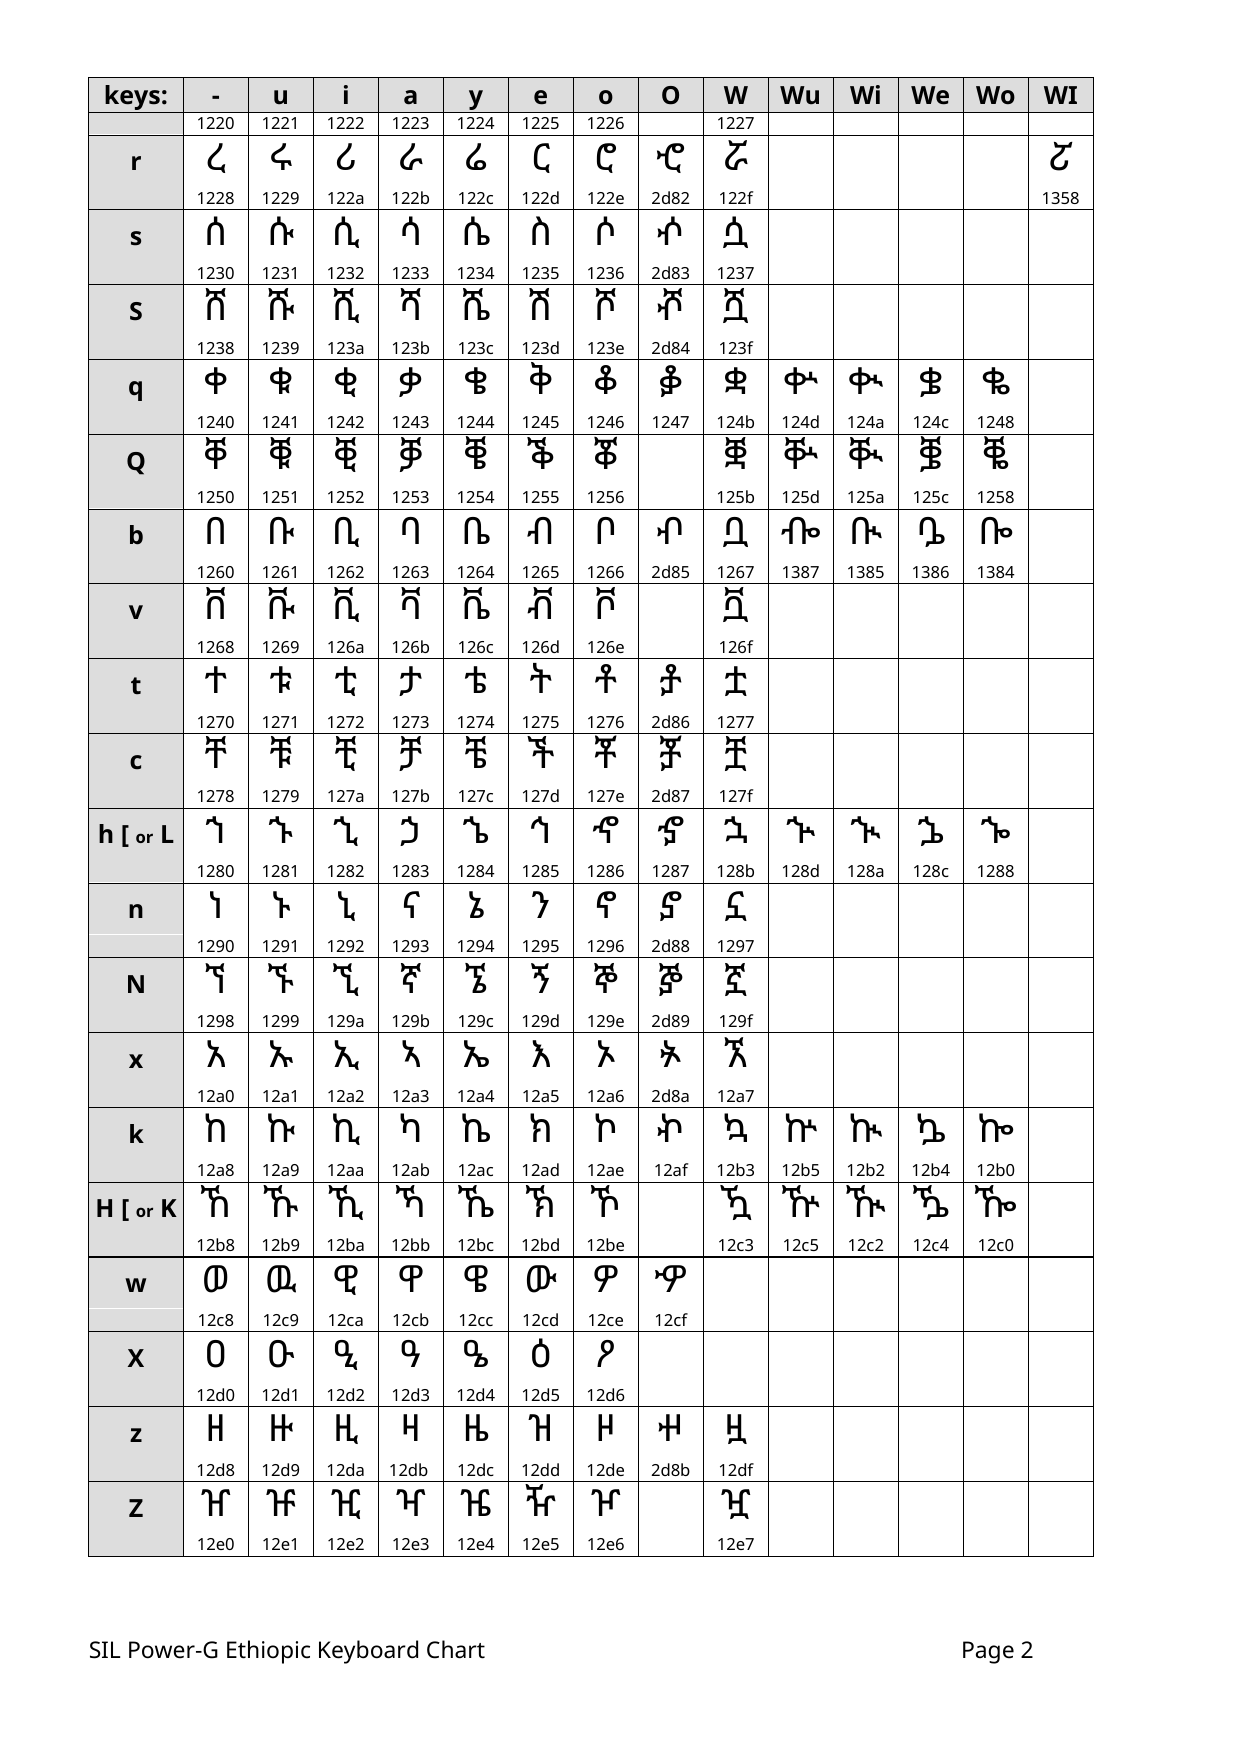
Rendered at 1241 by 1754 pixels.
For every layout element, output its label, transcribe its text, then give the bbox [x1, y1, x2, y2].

table_cell [769, 1084, 833, 1107]
table_cell ች [509, 734, 573, 785]
table_cell ዕ [509, 1332, 573, 1383]
table_cell ⶊ [639, 1033, 703, 1084]
table_cell 123c [444, 336, 508, 359]
table_cell [769, 113, 833, 134]
table_cell 129c [444, 1009, 508, 1032]
table_cell ዖ [574, 1332, 638, 1383]
table_cell 12a8 [184, 1159, 248, 1182]
table_cell 1228 [184, 187, 248, 209]
table_cell ዧ [704, 1482, 768, 1533]
table_cell 12d9 [249, 1458, 313, 1481]
table_cell [89, 1009, 183, 1032]
table_cell 12a9 [249, 1159, 313, 1182]
table_cell 1275 [509, 710, 573, 733]
table_cell [769, 187, 833, 209]
table_cell [899, 261, 963, 284]
table_cell [89, 1159, 183, 1182]
table_cell 1286 [574, 860, 638, 882]
table_cell 1290 [184, 935, 248, 957]
table_cell [964, 734, 1028, 785]
table_cell [964, 1482, 1028, 1533]
table_cell [89, 1309, 183, 1331]
table_cell 12a5 [509, 1084, 573, 1107]
table_cell ᎄ [964, 510, 1028, 561]
table_cell 1268 [184, 635, 248, 658]
table_cell H [ or K [89, 1183, 183, 1234]
table_cell [1029, 561, 1093, 583]
table_cell [964, 958, 1028, 1009]
table_cell [899, 935, 963, 957]
table_cell 126d [509, 635, 573, 658]
table_cell [1029, 1258, 1093, 1308]
table_cell Q [89, 435, 183, 486]
table_cell ቹ [249, 734, 313, 785]
table_cell ፘ [1029, 136, 1093, 187]
table_cell 1240 [184, 411, 248, 434]
table_cell ቿ [704, 734, 768, 785]
table_cell [964, 710, 1028, 733]
table_cell [834, 113, 898, 134]
table_cell [769, 1332, 833, 1383]
table_cell [964, 1332, 1028, 1383]
table_cell ቺ [314, 734, 378, 785]
table_cell 12cf [639, 1309, 703, 1331]
table_cell [899, 1482, 963, 1533]
table_cell ኌ [899, 809, 963, 860]
table_cell 1274 [444, 710, 508, 733]
table_cell ኬ [444, 1108, 508, 1159]
table_cell ቌ [899, 360, 963, 411]
table_cell [964, 336, 1028, 359]
table_cell 1385 [834, 561, 898, 583]
table_cell 12a2 [314, 1084, 378, 1107]
table_cell 12ba [314, 1234, 378, 1256]
table_cell 12a6 [574, 1084, 638, 1107]
table_cell ቫ [379, 584, 443, 635]
table_cell 1241 [249, 411, 313, 434]
table_cell ቛ [704, 435, 768, 486]
table_cell 1229 [249, 187, 313, 209]
table_cell 124a [834, 411, 898, 434]
table_cell [1029, 435, 1093, 486]
table_cell [769, 1533, 833, 1556]
table_cell 12cd [509, 1309, 573, 1331]
table_cell 1288 [964, 860, 1028, 882]
table_cell [89, 1458, 183, 1481]
table_cell ሽ [509, 285, 573, 336]
table_cell 128c [899, 860, 963, 882]
table_cell [899, 1332, 963, 1383]
table_cell ኢ [314, 1033, 378, 1084]
table_cell 123a [314, 336, 378, 359]
table_cell 1253 [379, 486, 443, 508]
table_cell 1243 [379, 411, 443, 434]
table_cell 12b2 [834, 1159, 898, 1182]
table_cell [964, 1084, 1028, 1107]
table_cell ቍ [769, 360, 833, 411]
table_cell 122f [704, 187, 768, 209]
table_cell 1230 [184, 261, 248, 284]
table_cell በ [184, 510, 248, 561]
table_cell ዙ [249, 1407, 313, 1458]
table_cell 12c5 [769, 1234, 833, 1256]
table_cell ሱ [249, 210, 313, 261]
table_cell 12b4 [899, 1159, 963, 1182]
table_cell 12b0 [964, 1159, 1028, 1182]
table_header i [314, 78, 378, 112]
table_cell ሳ [379, 210, 443, 261]
table_cell N [89, 958, 183, 1009]
table_cell [899, 1033, 963, 1084]
table_cell [899, 210, 963, 261]
table_cell [769, 1033, 833, 1084]
table_cell 1299 [249, 1009, 313, 1032]
table_cell ዚ [314, 1407, 378, 1458]
table_cell ዏ [639, 1258, 703, 1308]
table_cell ኹ [249, 1183, 313, 1234]
table_cell [964, 1383, 1028, 1406]
table_cell [639, 584, 703, 635]
table_cell 2d85 [639, 561, 703, 583]
table_cell [899, 884, 963, 934]
table_cell ኯ [639, 1108, 703, 1159]
table_cell 1252 [314, 486, 378, 508]
table_cell [899, 187, 963, 209]
table_cell [1029, 1383, 1093, 1406]
table_cell ቇ [639, 360, 703, 411]
table_cell ኟ [704, 958, 768, 1009]
table_cell ዀ [964, 1183, 1028, 1234]
table_cell ብ [509, 510, 573, 561]
table_cell 12a7 [704, 1084, 768, 1107]
table_cell ⶈ [639, 884, 703, 934]
table_cell [834, 187, 898, 209]
table_cell [769, 635, 833, 658]
table_cell 12e2 [314, 1533, 378, 1556]
table_cell [639, 1332, 703, 1383]
table_cell ቜ [899, 435, 963, 486]
table_cell 2d84 [639, 336, 703, 359]
table_cell ታ [379, 659, 443, 710]
table_cell [769, 1258, 833, 1308]
table_cell ኪ [314, 1108, 378, 1159]
table_cell 123e [574, 336, 638, 359]
table_cell 12d8 [184, 1458, 248, 1481]
table_cell ቭ [509, 584, 573, 635]
table_cell 1298 [184, 1009, 248, 1032]
table_cell [1029, 210, 1093, 261]
table_cell [1029, 1482, 1093, 1533]
table_cell [89, 261, 183, 284]
table_cell [639, 435, 703, 486]
table_cell [704, 1332, 768, 1383]
table_cell ቂ [314, 360, 378, 411]
table_cell 12e5 [509, 1533, 573, 1556]
table_cell ቔ [444, 435, 508, 486]
table_cell [834, 710, 898, 733]
table_cell [964, 935, 1028, 957]
table_cell 12aa [314, 1159, 378, 1182]
table_cell ቝ [769, 435, 833, 486]
table_cell [834, 336, 898, 359]
table_cell 2d83 [639, 261, 703, 284]
table_cell 12c0 [964, 1234, 1028, 1256]
table_cell ኲ [834, 1108, 898, 1159]
table_cell ዒ [314, 1332, 378, 1383]
table_cell 2d89 [639, 1009, 703, 1032]
table_cell ሴ [444, 210, 508, 261]
table_cell [769, 1458, 833, 1481]
table_cell ካ [379, 1108, 443, 1159]
table_cell [89, 710, 183, 733]
table_cell 126c [444, 635, 508, 658]
table_cell 1296 [574, 935, 638, 957]
table_cell [834, 935, 898, 957]
table_cell ዃ [704, 1183, 768, 1234]
table_cell ቦ [574, 510, 638, 561]
table_cell 1242 [314, 411, 378, 434]
table_cell ዝ [509, 1407, 573, 1458]
table_cell ቁ [249, 360, 313, 411]
table_cell [964, 659, 1028, 710]
table_cell 129b [379, 1009, 443, 1032]
table_cell 12d5 [509, 1383, 573, 1406]
table_cell [834, 659, 898, 710]
table_cell 122e [574, 187, 638, 209]
table_cell [89, 336, 183, 359]
table_cell ኋ [704, 809, 768, 860]
table_cell [769, 261, 833, 284]
table_cell [899, 1084, 963, 1107]
table_cell 1273 [379, 710, 443, 733]
table_cell ⶄ [639, 285, 703, 336]
table_cell ቪ [314, 584, 378, 635]
table_cell ዦ [574, 1482, 638, 1533]
table_cell k [89, 1108, 183, 1159]
table_cell ኰ [964, 1108, 1028, 1159]
table_cell ዎ [574, 1258, 638, 1308]
table_cell ሸ [184, 285, 248, 336]
table_cell ተ [184, 659, 248, 710]
table_header u [249, 78, 313, 112]
table_cell 12d1 [249, 1383, 313, 1406]
table_cell 12c4 [899, 1234, 963, 1256]
table_cell 1225 [509, 113, 573, 134]
table_cell r [89, 136, 183, 187]
table_cell 1254 [444, 486, 508, 508]
table_cell ቆ [574, 360, 638, 411]
table_cell ዟ [704, 1407, 768, 1458]
table_cell ⶂ [639, 136, 703, 187]
table_cell ዌ [444, 1258, 508, 1308]
table_cell ሷ [704, 210, 768, 261]
table_cell [834, 136, 898, 187]
table_cell ክ [509, 1108, 573, 1159]
table_cell 127c [444, 785, 508, 808]
table_cell [834, 635, 898, 658]
table_cell ሪ [314, 136, 378, 187]
table_cell [769, 785, 833, 808]
table_cell ቯ [704, 584, 768, 635]
table_cell ኻ [379, 1183, 443, 1234]
table_cell 12dc [444, 1458, 508, 1481]
table_cell [639, 1234, 703, 1256]
table_cell ኆ [574, 809, 638, 860]
table_cell 12a4 [444, 1084, 508, 1107]
table_cell 12c3 [704, 1234, 768, 1256]
table_cell 1255 [509, 486, 573, 508]
table_cell 1260 [184, 561, 248, 583]
table_cell 12bc [444, 1234, 508, 1256]
table_cell [769, 136, 833, 187]
table_cell ኔ [444, 884, 508, 934]
table_cell ዊ [314, 1258, 378, 1308]
table_cell [964, 1309, 1028, 1331]
table_cell [899, 136, 963, 187]
table_cell ኩ [249, 1108, 313, 1159]
table_cell [1029, 935, 1093, 957]
table_cell 1266 [574, 561, 638, 583]
table_cell ሩ [249, 136, 313, 187]
table_cell 1280 [184, 860, 248, 882]
table_cell ኖ [574, 884, 638, 934]
table_cell 123d [509, 336, 573, 359]
table_cell ኚ [314, 958, 378, 1009]
table_cell [834, 261, 898, 284]
table_cell 12cb [379, 1309, 443, 1331]
table_cell 127a [314, 785, 378, 808]
table_cell ቒ [314, 435, 378, 486]
table_cell [964, 113, 1028, 134]
table_cell 12b3 [704, 1159, 768, 1182]
table_cell 12cc [444, 1309, 508, 1331]
table_header Wu [769, 78, 833, 112]
table_cell ቷ [704, 659, 768, 710]
table_cell ᎅ [834, 510, 898, 561]
table_cell 1258 [964, 486, 1028, 508]
table_cell ት [509, 659, 573, 710]
table_cell [769, 935, 833, 957]
table_cell 1262 [314, 561, 378, 583]
table_cell 2d8b [639, 1458, 703, 1481]
table_cell 12da [314, 1458, 378, 1481]
table_cell ᎆ [899, 510, 963, 561]
table_cell 2d86 [639, 710, 703, 733]
table_cell ኜ [444, 958, 508, 1009]
table_cell ሲ [314, 210, 378, 261]
table_cell ዛ [379, 1407, 443, 1458]
table_cell ዋ [379, 1258, 443, 1308]
table_cell ን [509, 884, 573, 934]
table_cell [834, 958, 898, 1009]
table_cell 127e [574, 785, 638, 808]
table_cell ቐ [184, 435, 248, 486]
table_cell 1292 [314, 935, 378, 957]
table_cell ቱ [249, 659, 313, 710]
table_cell [1029, 584, 1093, 635]
table_cell 125d [769, 486, 833, 508]
table_cell 1238 [184, 336, 248, 359]
table_cell ቘ [964, 435, 1028, 486]
table_cell ሰ [184, 210, 248, 261]
table_cell n [89, 884, 183, 934]
table_cell ቓ [379, 435, 443, 486]
table_cell 125a [834, 486, 898, 508]
table_cell ቈ [964, 360, 1028, 411]
table_cell 1293 [379, 935, 443, 957]
table_cell ቾ [574, 734, 638, 785]
table_cell [1029, 1458, 1093, 1481]
table_cell ቨ [184, 584, 248, 635]
table_cell 1239 [249, 336, 313, 359]
table_cell 12bb [379, 1234, 443, 1256]
table_cell [834, 1383, 898, 1406]
table_cell 2d88 [639, 935, 703, 957]
table_cell አ [184, 1033, 248, 1084]
table_header o [574, 78, 638, 112]
table_cell ኑ [249, 884, 313, 934]
table_cell [899, 285, 963, 336]
table_cell [89, 411, 183, 434]
table_cell ሬ [444, 136, 508, 187]
table_cell [1029, 659, 1093, 710]
table_cell 1226 [574, 113, 638, 134]
table_cell q [89, 360, 183, 411]
table_cell ሿ [704, 285, 768, 336]
table_cell [769, 1383, 833, 1406]
table_cell [899, 1258, 963, 1308]
table_cell ኞ [574, 958, 638, 1009]
table_cell ሾ [574, 285, 638, 336]
table_cell ኂ [314, 809, 378, 860]
table_cell [89, 113, 183, 134]
table_cell 1277 [704, 710, 768, 733]
table_cell ⶆ [639, 659, 703, 710]
table_cell s [89, 210, 183, 261]
table_cell 1284 [444, 860, 508, 882]
table_cell [964, 285, 1028, 336]
table_cell ኃ [379, 809, 443, 860]
table_cell ና [379, 884, 443, 934]
table_cell [769, 1482, 833, 1533]
table_cell 1285 [509, 860, 573, 882]
table_cell ኒ [314, 884, 378, 934]
table_cell ቮ [574, 584, 638, 635]
table_cell 122d [509, 187, 573, 209]
table_cell 12b8 [184, 1234, 248, 1256]
table_cell ዐ [184, 1332, 248, 1383]
table_cell 1269 [249, 635, 313, 658]
table_header O [639, 78, 703, 112]
table_cell ቡ [249, 510, 313, 561]
table_cell 1386 [899, 561, 963, 583]
table_cell 1244 [444, 411, 508, 434]
table_cell ቤ [444, 510, 508, 561]
table_cell 1297 [704, 935, 768, 957]
table_cell 12ae [574, 1159, 638, 1182]
table_cell 1295 [509, 935, 573, 957]
table_cell [964, 584, 1028, 635]
table_cell [834, 785, 898, 808]
table_cell [899, 635, 963, 658]
table_cell [89, 1383, 183, 1406]
table_cell ዑ [249, 1332, 313, 1383]
table_cell [704, 1309, 768, 1331]
table_cell 12ce [574, 1309, 638, 1331]
table_cell 12be [574, 1234, 638, 1256]
table_cell ከ [184, 1108, 248, 1159]
table_cell [89, 486, 183, 508]
table_cell 12d0 [184, 1383, 248, 1406]
table_cell [1029, 1309, 1093, 1331]
table_cell 126f [704, 635, 768, 658]
table_cell [899, 659, 963, 710]
table_cell [1029, 958, 1093, 1009]
table_cell [899, 584, 963, 635]
table_cell ቚ [834, 435, 898, 486]
table_cell ዠ [184, 1482, 248, 1533]
table_cell [834, 1084, 898, 1107]
table_cell 1248 [964, 411, 1028, 434]
table_cell ኊ [834, 809, 898, 860]
table_header e [509, 78, 573, 112]
table_cell 125c [899, 486, 963, 508]
table_cell ⶃ [639, 210, 703, 261]
table_cell ⶅ [639, 510, 703, 561]
table_cell ቧ [704, 510, 768, 561]
table_cell ቬ [444, 584, 508, 635]
table_cell 12e3 [379, 1533, 443, 1556]
table_cell 1263 [379, 561, 443, 583]
table_cell 128a [834, 860, 898, 882]
table_cell 12d2 [314, 1383, 378, 1406]
table_cell 12d6 [574, 1383, 638, 1406]
table_cell 1221 [249, 113, 313, 134]
table_cell [1029, 1332, 1093, 1383]
table_cell 126b [379, 635, 443, 658]
table_cell [89, 860, 183, 882]
table_cell 129e [574, 1009, 638, 1032]
table_cell ዘ [184, 1407, 248, 1458]
table_cell ኄ [444, 809, 508, 860]
table_cell ⶇ [639, 734, 703, 785]
table_cell ⶋ [639, 1407, 703, 1458]
table_cell 12e1 [249, 1533, 313, 1556]
table_cell 12e7 [704, 1533, 768, 1556]
table_cell Z [89, 1482, 183, 1533]
table_cell 12df [704, 1458, 768, 1481]
table_cell ር [509, 136, 573, 187]
table_cell [1029, 1533, 1093, 1556]
table_cell [639, 635, 703, 658]
table_cell 124c [899, 411, 963, 434]
table_cell [964, 1533, 1028, 1556]
table_cell ዣ [379, 1482, 443, 1533]
table_cell 1232 [314, 261, 378, 284]
table_cell [964, 635, 1028, 658]
table_cell [769, 336, 833, 359]
table_cell 12c2 [834, 1234, 898, 1256]
table_cell ዔ [444, 1332, 508, 1383]
table_cell [899, 336, 963, 359]
table_cell [1029, 1033, 1093, 1084]
table_cell [769, 285, 833, 336]
table_cell [1029, 785, 1093, 808]
table_cell ዥ [509, 1482, 573, 1533]
table_cell ኀ [184, 809, 248, 860]
table_cell 1282 [314, 860, 378, 882]
table_cell [964, 210, 1028, 261]
table_cell [899, 958, 963, 1009]
table_cell 122a [314, 187, 378, 209]
table_cell ቢ [314, 510, 378, 561]
table_cell 2d82 [639, 187, 703, 209]
table_cell [964, 1407, 1028, 1458]
table_cell 12ac [444, 1159, 508, 1182]
table_header W [704, 78, 768, 112]
table_cell [899, 1383, 963, 1406]
table_cell [964, 785, 1028, 808]
table_cell 122b [379, 187, 443, 209]
table_cell 1287 [639, 860, 703, 882]
table_cell [89, 935, 183, 957]
table_cell 123f [704, 336, 768, 359]
table_cell 1358 [1029, 187, 1093, 209]
table_cell 128b [704, 860, 768, 882]
table_cell 126a [314, 635, 378, 658]
table_cell ሹ [249, 285, 313, 336]
table_cell 2d87 [639, 785, 703, 808]
table_cell [1029, 1234, 1093, 1256]
table_cell [769, 958, 833, 1009]
table_cell [834, 1009, 898, 1032]
table_cell 12b9 [249, 1234, 313, 1256]
table_cell ኡ [249, 1033, 313, 1084]
table_cell [1029, 1407, 1093, 1458]
table_cell [834, 1033, 898, 1084]
table_cell 1294 [444, 935, 508, 957]
table_cell S [89, 285, 183, 336]
table_cell [1029, 1183, 1093, 1234]
table_cell ው [509, 1258, 573, 1308]
table_cell [1029, 860, 1093, 882]
table_cell h [ or L [89, 809, 183, 860]
table_cell 12db [379, 1458, 443, 1481]
table_cell 1279 [249, 785, 313, 808]
table_cell 1247 [639, 411, 703, 434]
table_cell 1256 [574, 486, 638, 508]
table_cell [639, 1482, 703, 1533]
table_cell ኁ [249, 809, 313, 860]
table_cell [964, 884, 1028, 934]
table_cell ነ [184, 884, 248, 934]
table_cell 1233 [379, 261, 443, 284]
table_cell [834, 734, 898, 785]
table_cell [769, 1309, 833, 1331]
table_cell [964, 136, 1028, 187]
table_cell 1234 [444, 261, 508, 284]
table_cell [964, 1258, 1028, 1308]
table_header keys: [89, 78, 183, 112]
table_cell [704, 1383, 768, 1406]
table_cell 1278 [184, 785, 248, 808]
table_cell [899, 785, 963, 808]
table_cell [964, 1033, 1028, 1084]
table_cell [769, 210, 833, 261]
table_cell ኳ [704, 1108, 768, 1159]
table_cell ቻ [379, 734, 443, 785]
table_cell ዓ [379, 1332, 443, 1383]
table_cell [1029, 411, 1093, 434]
table_cell 1245 [509, 411, 573, 434]
table_cell ሯ [704, 136, 768, 187]
table_cell 1281 [249, 860, 313, 882]
table_cell [899, 1407, 963, 1458]
table_cell [1029, 710, 1093, 733]
table_cell ኦ [574, 1033, 638, 1084]
table_cell [704, 1258, 768, 1308]
table_cell ኘ [184, 958, 248, 1009]
table_cell [834, 1407, 898, 1458]
table_cell [639, 486, 703, 508]
table_cell x [89, 1033, 183, 1084]
table_cell ሶ [574, 210, 638, 261]
table_cell [1029, 360, 1093, 411]
table_cell 12c9 [249, 1309, 313, 1331]
table_cell 1224 [444, 113, 508, 134]
table_cell 12a3 [379, 1084, 443, 1107]
table_cell 1237 [704, 261, 768, 284]
table_cell ዜ [444, 1407, 508, 1458]
table_cell ቅ [509, 360, 573, 411]
table_cell ኇ [639, 809, 703, 860]
table_cell ኅ [509, 809, 573, 860]
table_cell 125b [704, 486, 768, 508]
table_cell [899, 1009, 963, 1032]
table_cell ᎇ [769, 510, 833, 561]
table_cell w [89, 1258, 183, 1308]
table_cell [1029, 510, 1093, 561]
table_cell [834, 584, 898, 635]
table_cell 1264 [444, 561, 508, 583]
table_cell 122c [444, 187, 508, 209]
table_cell ቸ [184, 734, 248, 785]
table_cell ኴ [899, 1108, 963, 1159]
table_cell [834, 1482, 898, 1533]
table_cell 12c8 [184, 1309, 248, 1331]
table_cell [834, 1533, 898, 1556]
table_cell ቑ [249, 435, 313, 486]
table_cell 1283 [379, 860, 443, 882]
table_cell ኙ [249, 958, 313, 1009]
table_cell [1029, 336, 1093, 359]
table_cell [1029, 884, 1093, 934]
table_header a [379, 78, 443, 112]
table_cell 12a0 [184, 1084, 248, 1107]
table_cell 126e [574, 635, 638, 658]
table_cell ቀ [184, 360, 248, 411]
table_cell 1223 [379, 113, 443, 134]
table_cell [899, 1458, 963, 1481]
table_cell [89, 187, 183, 209]
table_cell [89, 635, 183, 658]
table_cell [89, 785, 183, 808]
table_cell 1246 [574, 411, 638, 434]
table_cell [1029, 113, 1093, 134]
table_cell 1267 [704, 561, 768, 583]
table_cell [89, 561, 183, 583]
table_cell 1265 [509, 561, 573, 583]
table_cell 127f [704, 785, 768, 808]
table_cell ዂ [834, 1183, 898, 1234]
table_cell ባ [379, 510, 443, 561]
table_cell 12ad [509, 1159, 573, 1182]
table_cell [769, 1407, 833, 1458]
table_cell ዉ [249, 1258, 313, 1308]
table_cell [769, 584, 833, 635]
table_cell 127d [509, 785, 573, 808]
table_cell 129f [704, 1009, 768, 1032]
table_cell 1236 [574, 261, 638, 284]
table_cell ⶉ [639, 958, 703, 1009]
table_cell [834, 285, 898, 336]
table_cell 12d4 [444, 1383, 508, 1406]
table_cell ዅ [769, 1183, 833, 1234]
table_cell 1251 [249, 486, 313, 508]
table_cell 124b [704, 411, 768, 434]
table_cell ቶ [574, 659, 638, 710]
table_header We [899, 78, 963, 112]
table_cell ወ [184, 1258, 248, 1308]
table_cell 12e4 [444, 1533, 508, 1556]
table_cell ቋ [704, 360, 768, 411]
table_cell ኽ [509, 1183, 573, 1234]
table_cell ኺ [314, 1183, 378, 1234]
table_cell ሮ [574, 136, 638, 187]
table_cell ቖ [574, 435, 638, 486]
table_cell v [89, 584, 183, 635]
table_cell [1029, 1108, 1093, 1159]
table_cell ራ [379, 136, 443, 187]
table_cell ኸ [184, 1183, 248, 1234]
table_cell ቩ [249, 584, 313, 635]
table_cell [899, 734, 963, 785]
table_cell 12bd [509, 1234, 573, 1256]
table_cell 129a [314, 1009, 378, 1032]
table_cell [834, 884, 898, 934]
table_cell ረ [184, 136, 248, 187]
table_cell [964, 187, 1028, 209]
table_cell [639, 113, 703, 134]
table_cell [964, 1009, 1028, 1032]
table_cell [1029, 809, 1093, 860]
table_cell 1250 [184, 486, 248, 508]
table_header y [444, 78, 508, 112]
table_cell 12ca [314, 1309, 378, 1331]
table_cell [1029, 285, 1093, 336]
table_cell 1271 [249, 710, 313, 733]
table_cell ኮ [574, 1108, 638, 1159]
table_cell [964, 1458, 1028, 1481]
table_cell t [89, 659, 183, 710]
table_cell 12d3 [379, 1383, 443, 1406]
table_cell ዢ [314, 1482, 378, 1533]
table_cell ቃ [379, 360, 443, 411]
table_cell 12dd [509, 1458, 573, 1481]
table_cell 12de [574, 1458, 638, 1481]
table_cell ቼ [444, 734, 508, 785]
table_cell 1384 [964, 561, 1028, 583]
table_cell [769, 1009, 833, 1032]
table_cell [1029, 486, 1093, 508]
table_cell ኧ [704, 1033, 768, 1084]
table_cell 123b [379, 336, 443, 359]
table_cell [769, 659, 833, 710]
table_cell ዄ [899, 1183, 963, 1234]
table_cell [1029, 1009, 1093, 1032]
table_cell ዡ [249, 1482, 313, 1533]
table_cell [899, 710, 963, 733]
table_cell [834, 1458, 898, 1481]
table_cell [639, 1383, 703, 1406]
table_cell [769, 884, 833, 934]
table_cell ኈ [964, 809, 1028, 860]
table_cell [769, 734, 833, 785]
table_cell 129d [509, 1009, 573, 1032]
table_cell እ [509, 1033, 573, 1084]
table_cell [834, 210, 898, 261]
table_cell ቕ [509, 435, 573, 486]
table_cell X [89, 1332, 183, 1383]
table_cell c [89, 734, 183, 785]
table_cell 1227 [704, 113, 768, 134]
table_cell ኍ [769, 809, 833, 860]
table_cell ኾ [574, 1183, 638, 1234]
table_cell 124d [769, 411, 833, 434]
table_cell [1029, 635, 1093, 658]
table_cell [1029, 1159, 1093, 1182]
table_cell ኝ [509, 958, 573, 1009]
table_cell ቲ [314, 659, 378, 710]
table_header Wi [834, 78, 898, 112]
table_cell ኤ [444, 1033, 508, 1084]
table_header Wo [964, 78, 1028, 112]
table_cell [834, 1309, 898, 1331]
table_cell 12af [639, 1159, 703, 1182]
table_cell ሼ [444, 285, 508, 336]
table_cell ዞ [574, 1407, 638, 1458]
table_cell 128d [769, 860, 833, 882]
table_cell b [89, 510, 183, 561]
table_cell z [89, 1407, 183, 1458]
table_cell 12e6 [574, 1533, 638, 1556]
table_cell [1029, 1084, 1093, 1107]
table_cell [89, 1234, 183, 1256]
table_cell [769, 710, 833, 733]
table_cell [1029, 261, 1093, 284]
table_cell 12b5 [769, 1159, 833, 1182]
table_cell ኼ [444, 1183, 508, 1234]
table_cell [1029, 734, 1093, 785]
table_cell [834, 1332, 898, 1383]
table_cell 1231 [249, 261, 313, 284]
table_header - [184, 78, 248, 112]
table_cell [899, 1309, 963, 1331]
table_cell [639, 1183, 703, 1234]
table_cell 1291 [249, 935, 313, 957]
table_cell [899, 1533, 963, 1556]
table_cell 1220 [184, 113, 248, 134]
table_cell ሻ [379, 285, 443, 336]
table_cell ሺ [314, 285, 378, 336]
table_cell ቊ [834, 360, 898, 411]
table_cell ስ [509, 210, 573, 261]
table_cell [89, 1533, 183, 1556]
table_header WI [1029, 78, 1093, 112]
table_cell 1276 [574, 710, 638, 733]
table_cell [899, 113, 963, 134]
table_cell 1387 [769, 561, 833, 583]
table_cell ዤ [444, 1482, 508, 1533]
table_cell ቄ [444, 360, 508, 411]
table_cell 2d8a [639, 1084, 703, 1107]
table_cell 1272 [314, 710, 378, 733]
table_cell ኛ [379, 958, 443, 1009]
table_cell [964, 261, 1028, 284]
table_cell 12ab [379, 1159, 443, 1182]
table_cell ኵ [769, 1108, 833, 1159]
table_cell [89, 1084, 183, 1107]
table_cell 127b [379, 785, 443, 808]
table_cell [639, 1533, 703, 1556]
table_cell ኗ [704, 884, 768, 934]
table_cell 1261 [249, 561, 313, 583]
table_cell 1270 [184, 710, 248, 733]
table_cell ቴ [444, 659, 508, 710]
table_cell 12a1 [249, 1084, 313, 1107]
table_cell ኣ [379, 1033, 443, 1084]
table_cell 12e0 [184, 1533, 248, 1556]
table_cell [834, 1258, 898, 1308]
table_cell 1222 [314, 113, 378, 134]
table_cell 1235 [509, 261, 573, 284]
